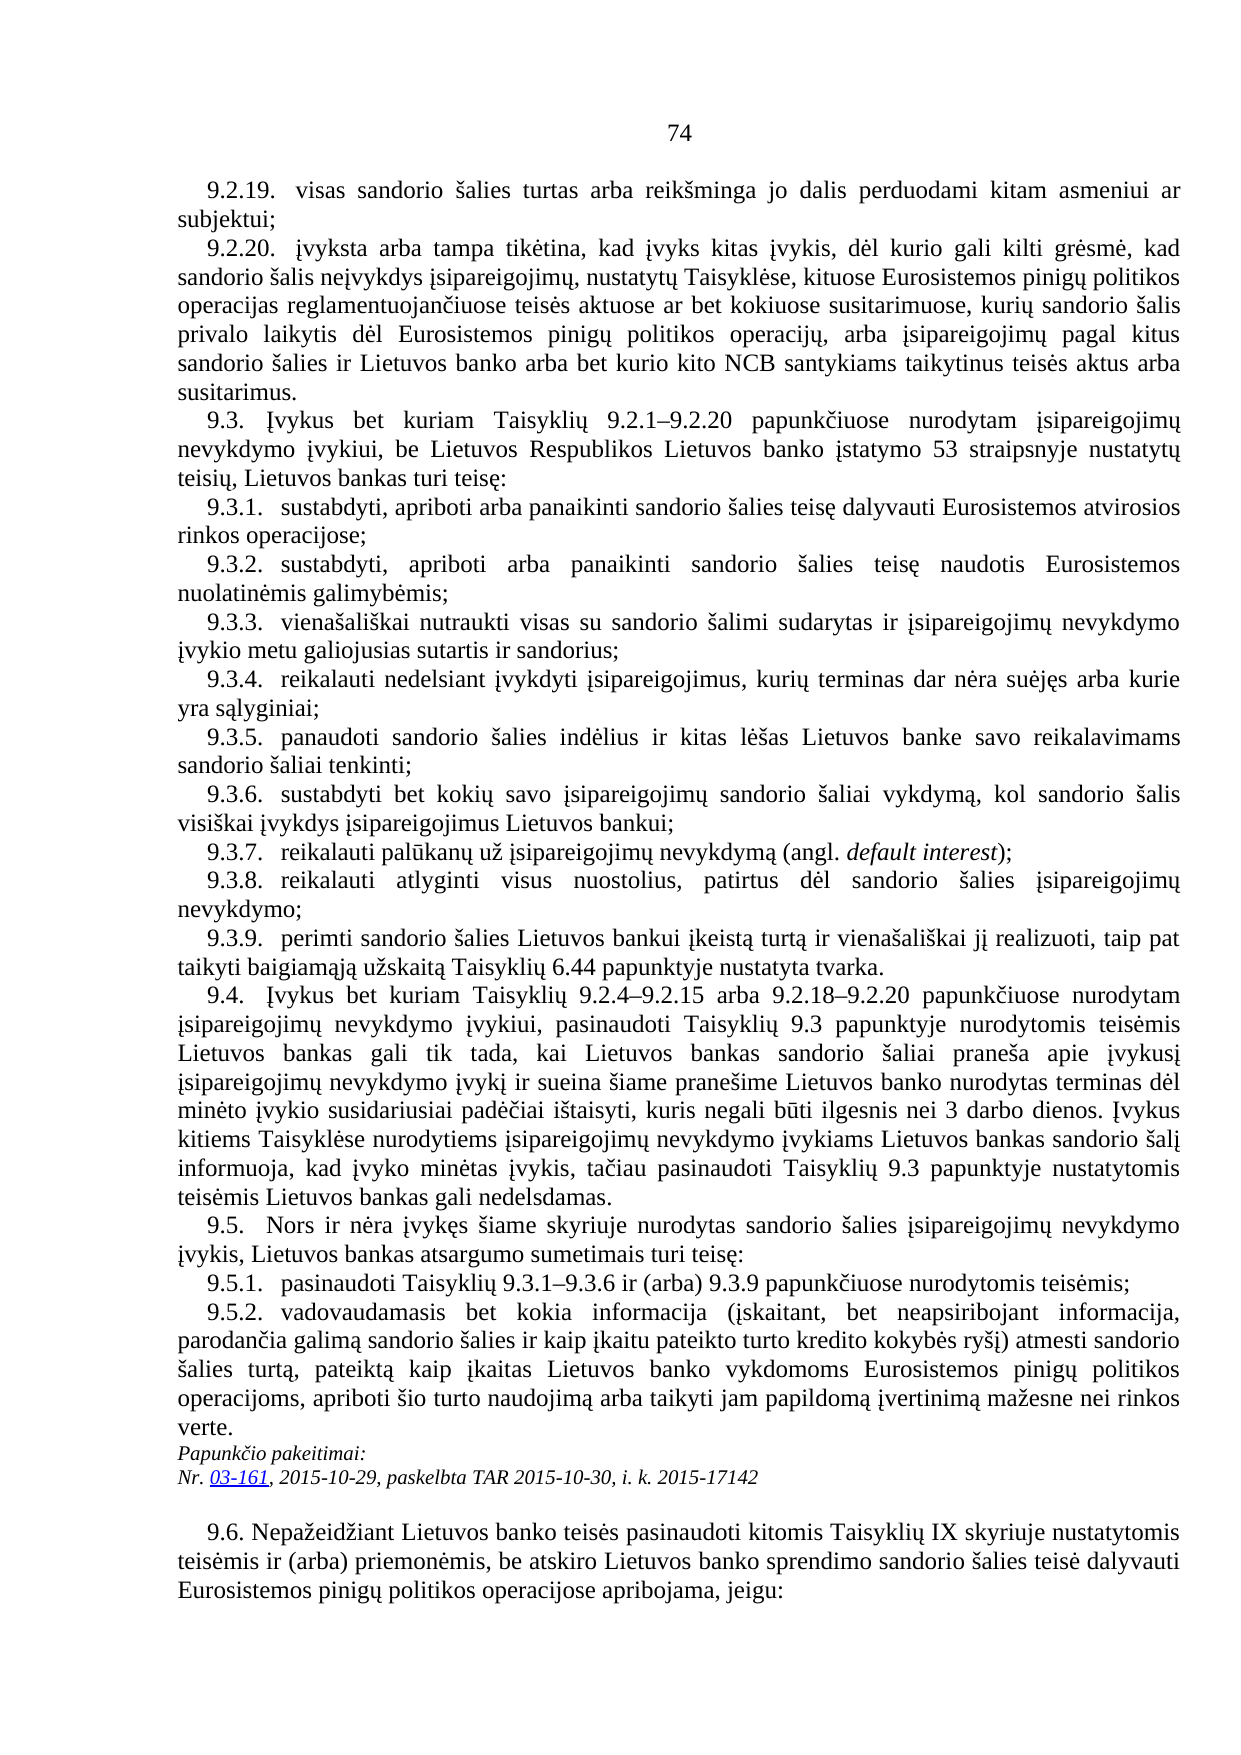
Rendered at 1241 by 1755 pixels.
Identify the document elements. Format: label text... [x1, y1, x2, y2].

text Papunkčio pakeitimai: [177, 1441, 1181, 1465]
text 9.4. Įvykus bet kuriam Taisyklių 9.2.4–9.2.15 arba 9.2.18–9.2.20 papunkčiuose nurodytam įsipareigojimų nevykdymo įvykiui, pasinaudoti Taisyklių 9.3 papunktyje nurodytomis teisėmis Lietuvos bankas gali tik tada, kai Lietuvos bankas sandorio šaliai praneša apie įvykusį įsipareigojimų nevykdymo įvykį ir sueina šiame pranešime Lietuvos banko nurodytas terminas dėl minėto įvykio susidariusiai padėčiai ištaisyti, kuris negali būti ilgesnis nei 3 darbo dienos. Įvykus kitiems Taisyklėse nurodytiems įsipareigojimų nevykdymo įvykiams Lietuvos bankas sandorio šalį informuoja, kad įvyko minėtas įvykis, tačiau pasinaudoti Taisyklių 9.3 papunktyje nustatytomis teisėmis Lietuvos bankas gali nedelsdamas. [177, 981, 1181, 1211]
text 9.5. Nors ir nėra įvykęs šiame skyriuje nurodytas sandorio šalies įsipareigojimų nevykdymo įvykis, Lietuvos bankas atsargumo sumetimais turi teisę: [177, 1211, 1181, 1268]
text 9.5.1. pasinaudoti Taisyklių 9.3.1–9.3.6 ir (arba) 9.3.9 papunkčiuose nurodytomis teisėmis; [177, 1268, 1181, 1297]
text 9.3.3. vienašališkai nutraukti visas su sandorio šalimi sudarytas ir įsipareigojimų nevykdymo įvykio metu galiojusias sutartis ir sandorius; [177, 607, 1181, 664]
text 9.3.8. reikalauti atlyginti visus nuostolius, patirtus dėl sandorio šalies įsipareigojimų nevykdymo; [177, 866, 1181, 923]
text 9.3.1. sustabdyti, apriboti arba panaikinti sandorio šalies teisę dalyvauti Eurosistemos atvirosios rinkos operacijose; [177, 492, 1181, 549]
text 9.3.5. panaudoti sandorio šalies indėlius ir kitas lėšas Lietuvos banke savo reikalavimams sandorio šaliai tenkinti; [177, 722, 1181, 779]
text 9.6. Nepažeidžiant Lietuvos banko teisės pasinaudoti kitomis Taisyklių IX skyriuje nustatytomis teisėmis ir (arba) priemonėmis, be atskiro Lietuvos banko sprendimo sandorio šalies teisė dalyvauti Eurosistemos pinigų politikos operacijose apribojama, jeigu: [177, 1517, 1181, 1604]
text 9.3.9. perimti sandorio šalies Lietuvos bankui įkeistą turtą ir vienašališkai jį realizuoti, taip pat taikyti baigiamąją užskaitą Taisyklių 6.44 papunktyje nustatyta tvarka. [177, 923, 1181, 981]
text 9.3.6. sustabdyti bet kokių savo įsipareigojimų sandorio šaliai vykdymą, kol sandorio šalis visiškai įvykdys įsipareigojimus Lietuvos bankui; [177, 779, 1181, 837]
text 9.2.19. visas sandorio šalies turtas arba reikšminga jo dalis perduodami kitam asmeniui ar subjektui; [177, 176, 1181, 233]
text 9.5.2. vadovaudamasis bet kokia informacija (įskaitant, bet neapsiribojant informacija, parodančia galimą sandorio šalies ir kaip įkaitu pateikto turto kredito kokybės ryšį) atmesti sandorio šalies turtą, pateiktą kaip įkaitas Lietuvos banko vykdomoms Eurosistemos pinigų politikos operacijoms, apriboti šio turto naudojimą arba taikyti jam papildomą įvertinimą mažesne nei rinkos verte. [177, 1297, 1181, 1441]
text 9.3.2. sustabdyti, apriboti arba panaikinti sandorio šalies teisę naudotis Eurosistemos nuolatinėmis galimybėmis; [177, 549, 1181, 607]
text Nr. 03-161, 2015-10-29, paskelbta TAR 2015-10-30, i. k. 2015-17142 [177, 1465, 1181, 1489]
text 9.3. Įvykus bet kuriam Taisyklių 9.2.1–9.2.20 papunkčiuose nurodytam įsipareigojimų nevykdymo įvykiui, be Lietuvos Respublikos Lietuvos banko įstatymo 53 straipsnyje nustatytų teisių, Lietuvos bankas turi teisę: [177, 406, 1181, 492]
text 9.3.7. reikalauti palūkanų už įsipareigojimų nevykdymą (angl. default interest); [177, 837, 1181, 866]
text 9.2.20. įvyksta arba tampa tikėtina, kad įvyks kitas įvykis, dėl kurio gali kilti grėsmė, kad sandorio šalis neįvykdys įsipareigojimų, nustatytų Taisyklėse, kituose Eurosistemos pinigų politikos operacijas reglamentuojančiuose teisės aktuose ar bet kokiuose susitarimuose, kurių sandorio šalis privalo laikytis dėl Eurosistemos pinigų politikos operacijų, arba įsipareigojimų pagal kitus sandorio šalies ir Lietuvos banko arba bet kurio kito NCB santykiams taikytinus teisės aktus arba susitarimus. [177, 233, 1181, 406]
text 9.3.4. reikalauti nedelsiant įvykdyti įsipareigojimus, kurių terminas dar nėra suėjęs arba kurie yra sąlyginiai; [177, 664, 1181, 722]
